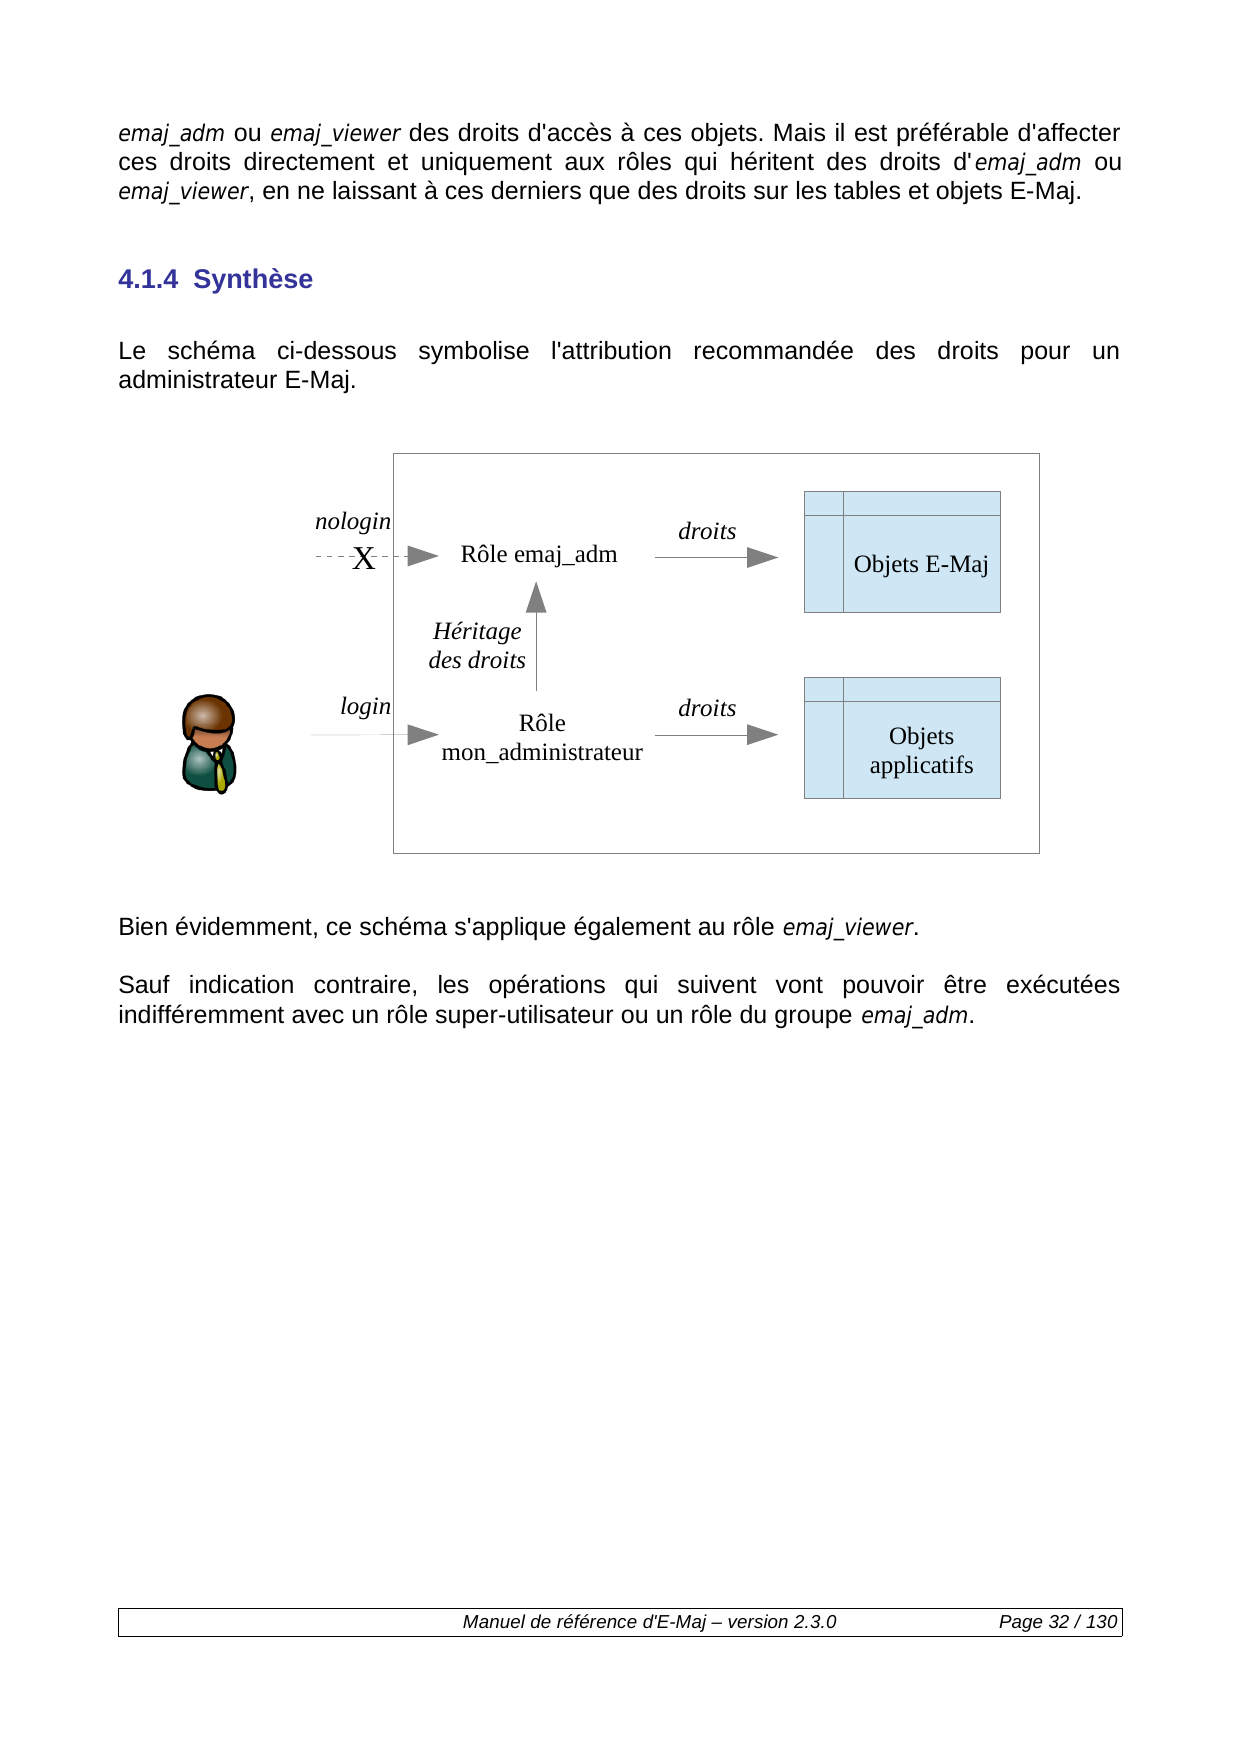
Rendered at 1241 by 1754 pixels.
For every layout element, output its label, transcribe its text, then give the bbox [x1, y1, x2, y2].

text Sauf indication contraire, les opérations qui suivent vont pouvoir être exécutées indifféremment avec un rôle super-utilisateur ou un rôle du groupe emaj_adm. [118, 970, 1122, 1028]
subtitle Synthèse [118, 263, 1122, 294]
text Bien évidemment, ce schéma s'applique également au rôle emaj_viewer. [118, 912, 1122, 941]
text emaj_adm ou emaj_viewer des droits d'accès à ces objets. Mais il est préférable d'affecter ces droits directement et uniquement aux rôles qui héritent des droits d'emaj_adm ou emaj_viewer, en ne laissant à ces derniers que des droits sur les tables et objets E-Maj. [118, 118, 1122, 205]
text Le schéma ci-dessous symbolise l'attribution recommandée des droits pour un administrateur E-Maj. [118, 336, 1122, 394]
picture [159, 690, 258, 796]
